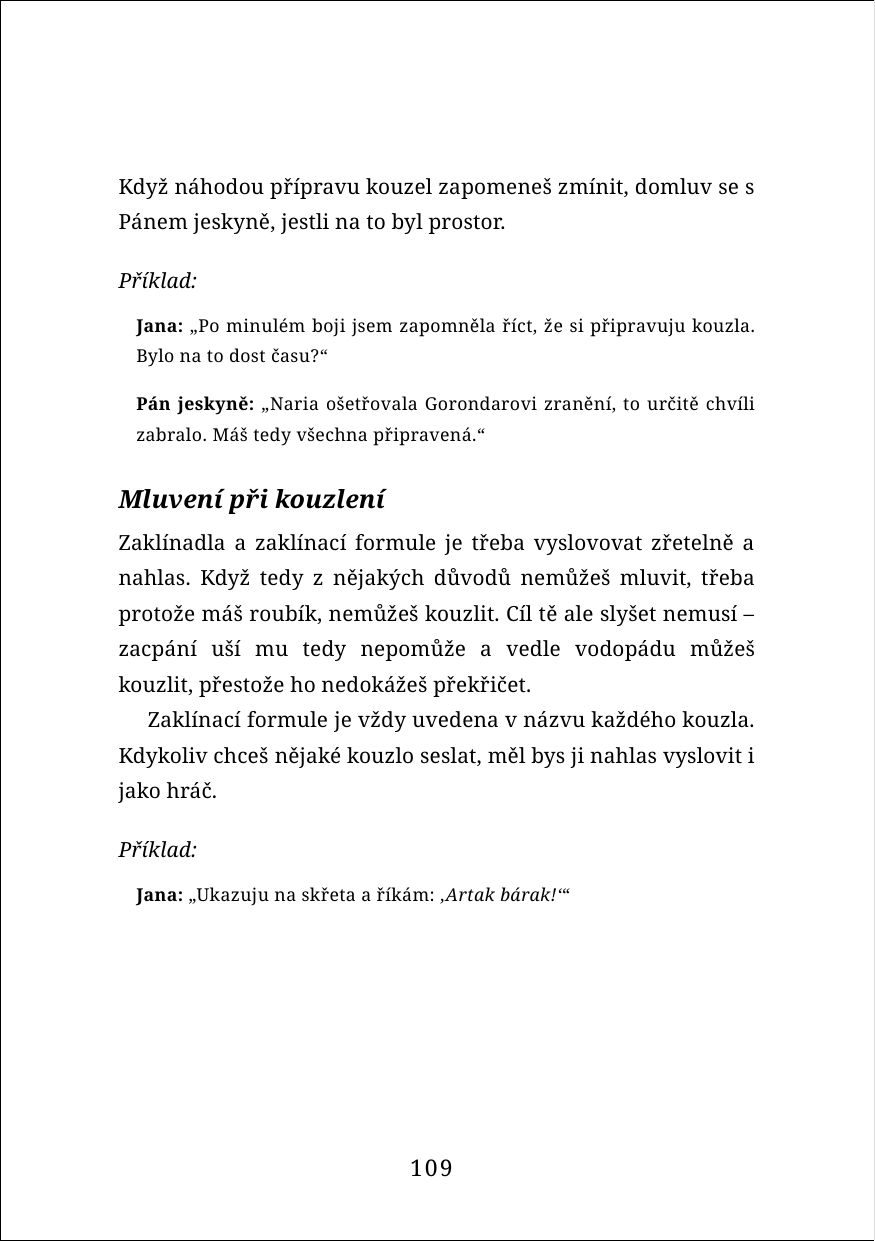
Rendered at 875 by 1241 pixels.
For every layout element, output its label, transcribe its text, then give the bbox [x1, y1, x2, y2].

text Příklad: [118, 835, 756, 864]
subtitle Mluvení při kouzlení [118, 482, 756, 516]
text Jana: „Ukazuju na skřeta a říkám: ‚Artak bárak!‘“ [136, 883, 756, 907]
text Pán jeskyně: „Naria ošetřovala Gorondarovi zranění, to určitě chvíli zabralo. Máš tedy všechna připravená.“ [136, 392, 756, 446]
text Jana: „Po minulém boji jsem zapomněla říct, že si připravuju kouzla. Bylo na to dost času?“ [136, 314, 756, 368]
text Zaklínadla a zaklínací formule je třeba vyslovovat zřetelně a nahlas. Když tedy z nějakých důvodů nemůžeš mluvit, třeba protože máš roubík, nemůžeš kouzlit. Cíl tě ale slyšet nemusí – zacpání uší mu tedy nepomůže a vedle vodopádu můžeš kouzlit, přestože ho nedokážeš překřičet. Zaklínací formule je vždy uvedena v názvu každého kouzla. Kdykoliv chceš nějaké kouzlo seslat, měl bys ji nahlas vyslovit i jako hráč. [118, 528, 756, 805]
text Když náhodou přípravu kouzel zapomeneš zmínit, domluv se s Pánem jeskyně, jestli na to byl prostor. [118, 172, 756, 236]
text Příklad: [118, 266, 756, 295]
